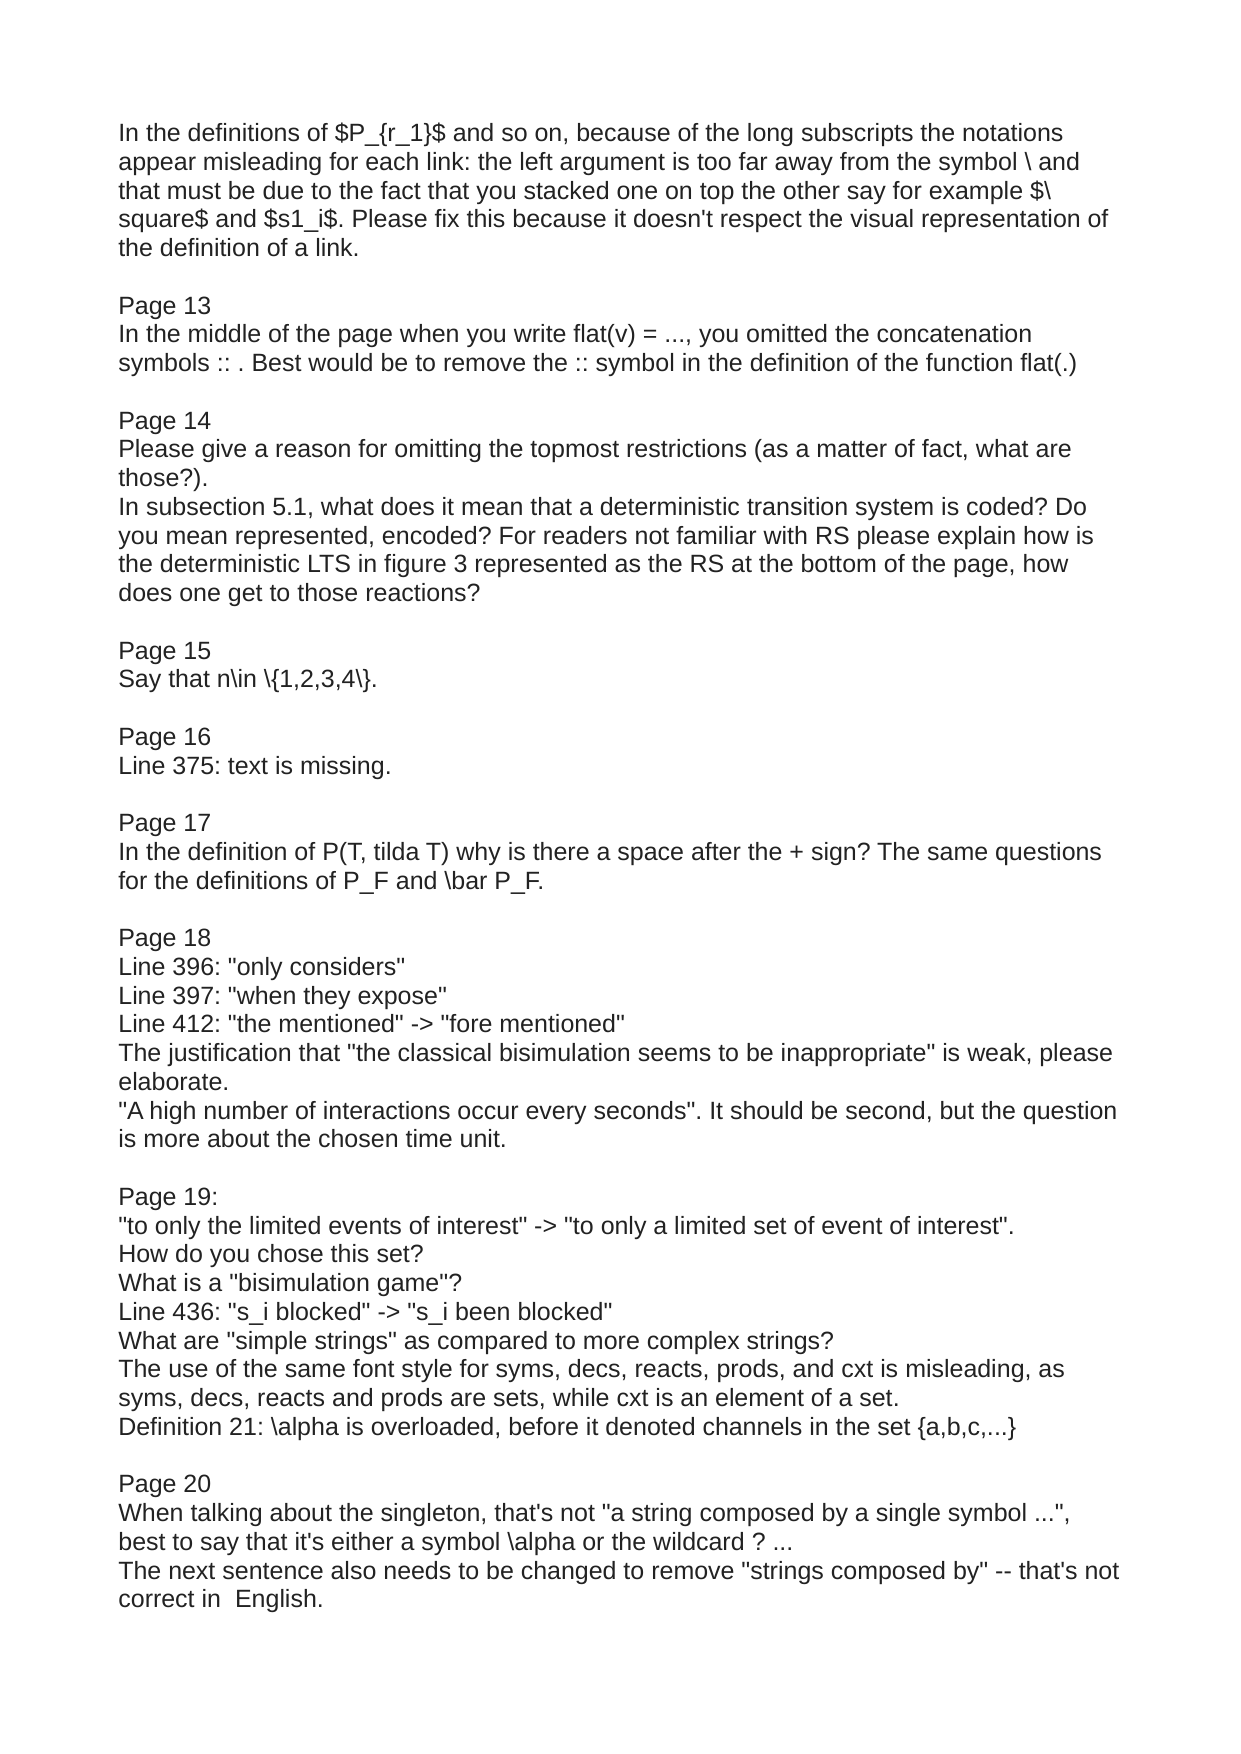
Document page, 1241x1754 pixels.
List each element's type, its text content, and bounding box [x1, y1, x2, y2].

text In the definitions of $P_{r_1}$ and so on, because of the long subscripts the notations appear misleading for each link: the left argument is too far away from the symbol \ and that must be due to the fact that you stacked one on top the other say for example $\square$ and $s1_i$. Please fix this because it doesn't respect the visual representation of the definition of a link. Page 13 In the middle of the page when you write flat(v) = ..., you omitted the concatenation symbols :: . Best would be to remove the :: symbol in the definition of the function flat(.) Page 14 Please give a reason for omitting the topmost restrictions (as a matter of fact, what are those?). In subsection 5.1, what does it mean that a deterministic transition system is coded? Do you mean represented, encoded? For readers not familiar with RS please explain how is the deterministic LTS in figure 3 represented as the RS at the bottom of the page, how does one get to those reactions? Page 15 Say that n\in \{1,2,3,4\}. Page 16 Line 375: text is missing. Page 17 In the definition of P(T, tilda T) why is there a space after the + sign? The same questions for the definitions of P_F and \bar P_F. Page 18 Line 396: "only considers" Line 397: "when they expose" Line 412: "the mentioned" -> "fore mentioned" The justification that "the classical bisimulation seems to be inappropriate" is weak, please elaborate. "A high number of interactions occur every seconds". It should be second, but the question is more about the chosen time unit. Page 19: "to only the limited events of interest" -> "to only a limited set of event of interest". How do you chose this set? What is a "bisimulation game"? Line 436: "s_i blocked" -> "s_i been blocked" What are "simple strings" as compared to more complex strings? The use of the same font style for syms, decs, reacts, prods, and cxt is misleading, as syms, decs, reacts and prods are sets, while cxt is an element of a set. Definition 21: \alpha is overloaded, before it denoted channels in the set {a,b,c,...} Page 20 When talking about the singleton, that's not "a string composed by a single symbol ...", best to say that it's either a symbol \alpha or the wildcard ? ... The next sentence also needs to be changed to remove "strings composed by" -- that's not correct in English. [118, 118, 1122, 1613]
